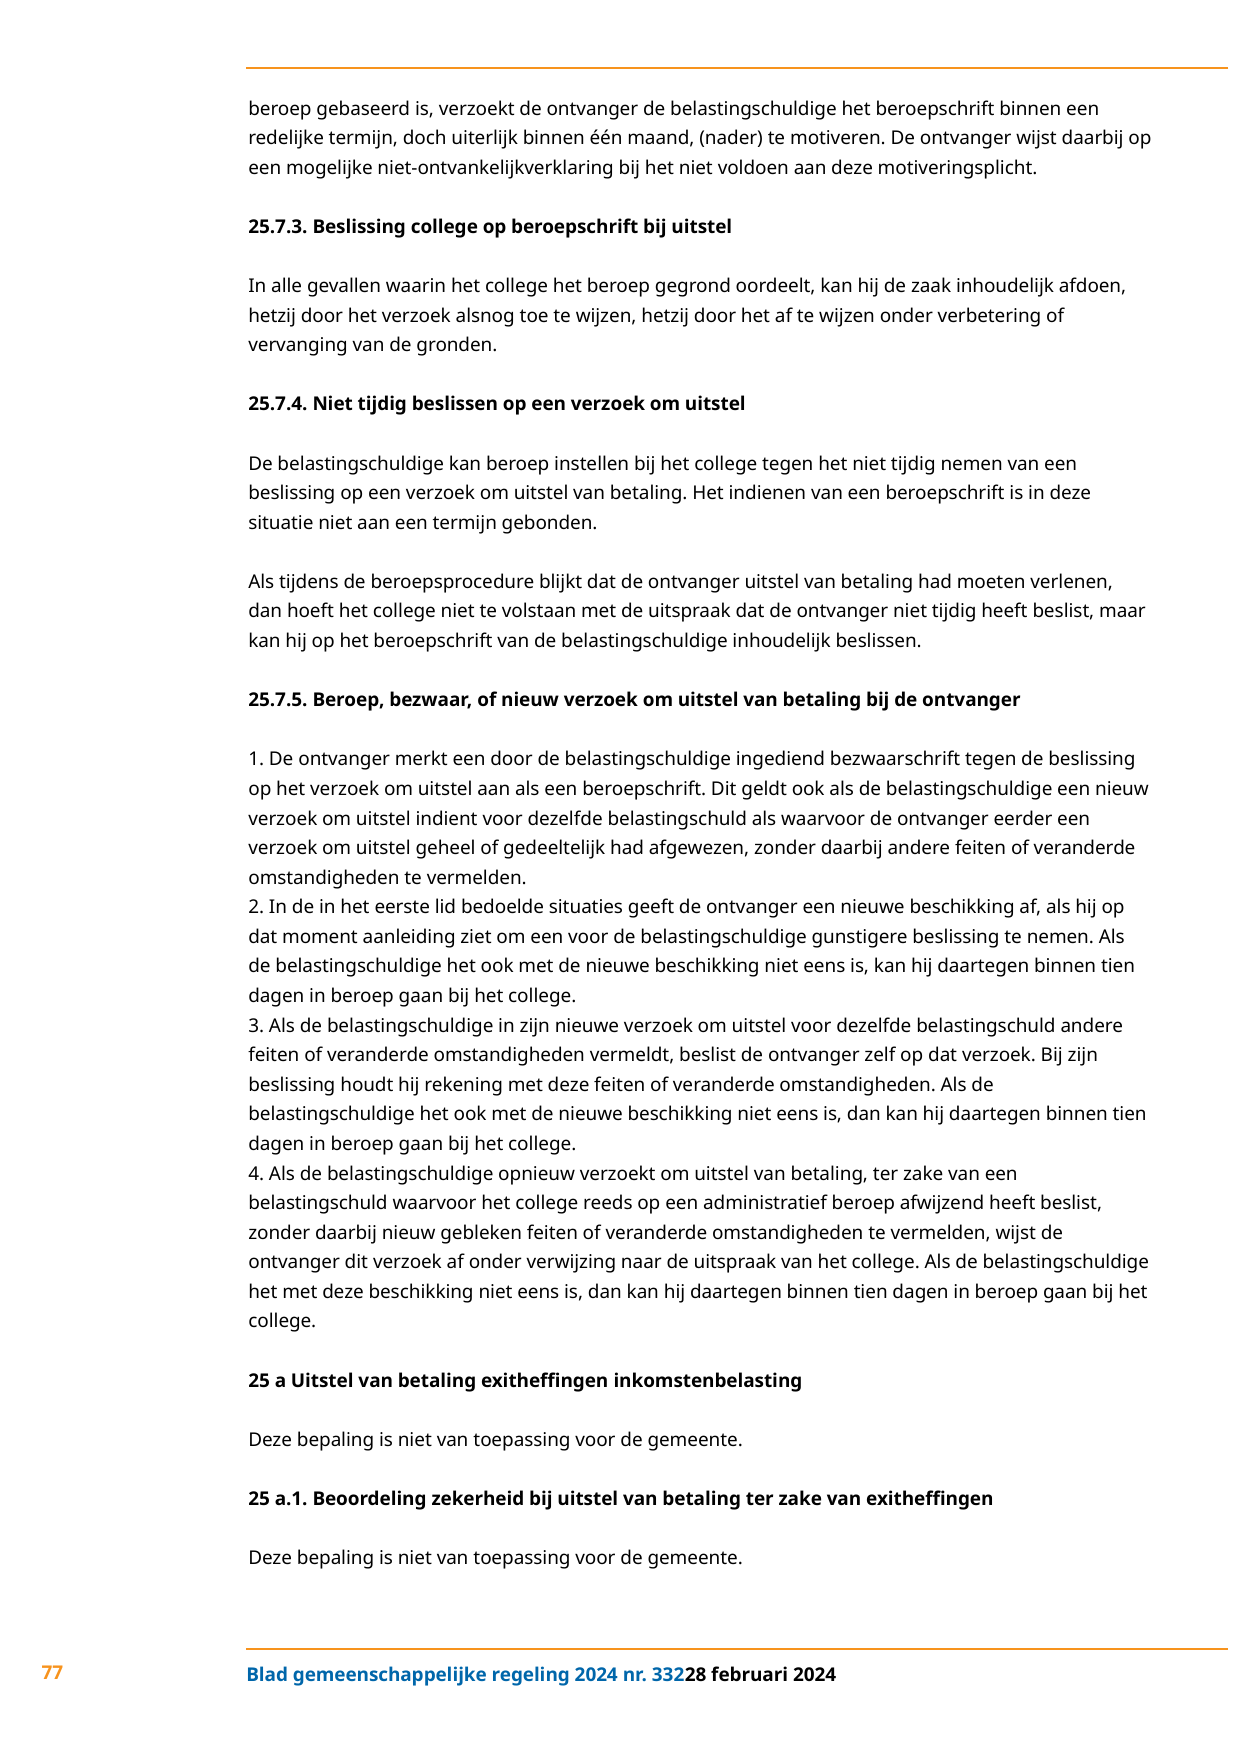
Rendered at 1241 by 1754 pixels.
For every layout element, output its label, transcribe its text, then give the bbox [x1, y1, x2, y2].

text beroep gebaseerd is, verzoekt de ontvanger de belastingschuldige het beroepschrift binnen een redelijke termijn, doch uiterlijk binnen één maand, (nader) te motiveren. De ontvanger wijst daarbij op een mogelijke niet-ontvankelijkverklaring bij het niet voldoen aan deze motiveringsplicht. [248, 95, 1152, 180]
text In alle gevallen waarin het college het beroep gegrond oordeelt, kan hij de zaak inhoudelijk afdoen, hetzij door het verzoek alsnog toe te wijzen, hetzij door het af te wijzen onder verbetering of vervanging van de gronden. [248, 272, 1152, 357]
text 25 a Uitstel van betaling exitheffingen inkomstenbelasting [248, 1367, 1152, 1393]
text Deze bepaling is niet van toepassing voor de gemeente. [248, 1426, 1152, 1452]
text 4. Als de belastingschuldige opnieuw verzoekt om uitstel van betaling, ter zake van een belastingschuld waarvoor het college reeds op een administratief beroep afwijzend heeft beslist, zonder daarbij nieuw gebleken feiten of veranderde omstandigheden te vermelden, wijst de ontvanger dit verzoek af onder verwijzing naar de uitspraak van het college. Als de belastingschuldige het met deze beschikking niet eens is, dan kan hij daartegen binnen tien dagen in beroep gaan bij het college. [248, 1160, 1152, 1333]
text Deze bepaling is niet van toepassing voor de gemeente. [248, 1544, 1152, 1570]
picture [41, 47, 231, 172]
text 25.7.4. Niet tijdig beslissen op een verzoek om uitstel [248, 391, 1152, 416]
text 2. In de in het eerste lid bedoelde situaties geeft de ontvanger een nieuwe beschikking af, als hij op dat moment aanleiding ziet om een voor de belastingschuldige gunstigere beslissing te nemen. Als de belastingschuldige het ook met de nieuwe beschikking niet eens is, kan hij daartegen binnen tien dagen in beroep gaan bij het college. [248, 893, 1152, 1008]
text 25 a.1. Beoordeling zekerheid bij uitstel van betaling ter zake van exitheffingen [248, 1485, 1152, 1511]
text 1. De ontvanger merkt een door de belastingschuldige ingediend bezwaarschrift tegen de beslissing op het verzoek om uitstel aan als een beroepschrift. Dit geldt ook als de belastingschuldige een nieuw verzoek om uitstel indient voor dezelfde belastingschuld als waarvoor de ontvanger eerder een verzoek om uitstel geheel of gedeeltelijk had afgewezen, zonder daarbij andere feiten of veranderde omstandigheden te vermelden. [248, 746, 1152, 890]
text De belastingschuldige kan beroep instellen bij het college tegen het niet tijdig nemen van een beslissing op een verzoek om uitstel van betaling. Het indienen van een beroepschrift is in deze situatie niet aan een termijn gebonden. [248, 450, 1152, 535]
text Als tijdens de beroepsprocedure blijkt dat de ontvanger uitstel van betaling had moeten verlenen, dan hoeft het college niet te volstaan met de uitspraak dat de ontvanger niet tijdig heeft beslist, maar kan hij op het beroepschrift van de belastingschuldige inhoudelijk beslissen. [248, 568, 1152, 653]
text 25.7.5. Beroep, bezwaar, of nieuw verzoek om uitstel van betaling bij de ontvanger [248, 686, 1152, 712]
text 25.7.3. Beslissing college op beroepschrift bij uitstel [248, 213, 1152, 239]
text 3. Als de belastingschuldige in zijn nieuwe verzoek om uitstel voor dezelfde belastingschuld andere feiten of veranderde omstandigheden vermeldt, beslist de ontvanger zelf op dat verzoek. Bij zijn beslissing houdt hij rekening met deze feiten of veranderde omstandigheden. Als de belastingschuldige het ook met de nieuwe beschikking niet eens is, dan kan hij daartegen binnen tien dagen in beroep gaan bij het college. [248, 1012, 1152, 1156]
